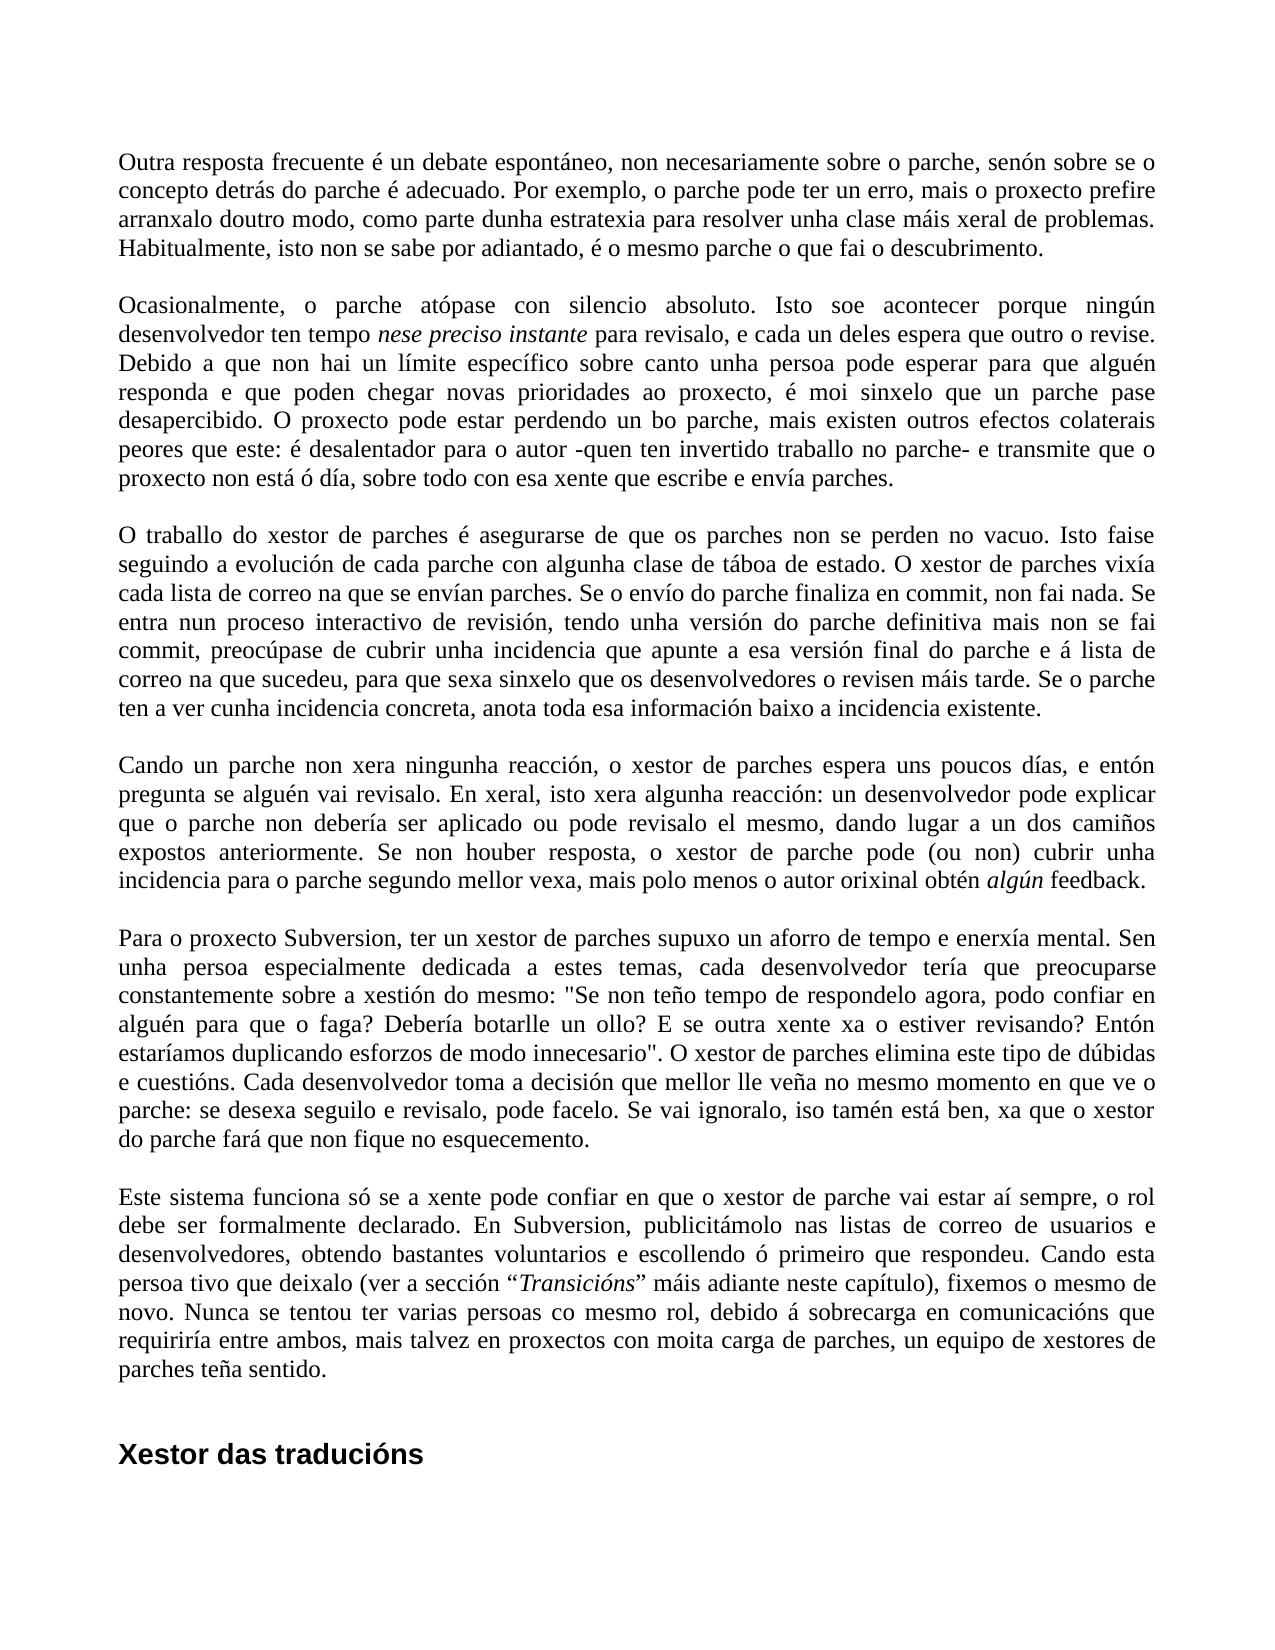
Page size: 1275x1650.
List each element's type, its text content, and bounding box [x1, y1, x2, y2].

text Outra resposta frecuente é un debate espontáneo, non necesariamente sobre o parche, senón sobre se o concepto detrás do parche é adecuado. Por exemplo, o parche pode ter un erro, mais o proxecto prefire arranxalo doutro modo, como parte dunha estratexia para resolver unha clase máis xeral de problemas. Habitualmente, isto non se sabe por adiantado, é o mesmo parche o que fai o descubrimento. [118, 147, 1157, 262]
text O traballo do xestor de parches é asegurarse de que os parches non se perden no vacuo. Isto faise seguindo a evolución de cada parche con algunha clase de táboa de estado. O xestor de parches vixía cada lista de correo na que se envían parches. Se o envío do parche finaliza en commit, non fai nada. Se entra nun proceso interactivo de revisión, tendo unha versión do parche definitiva mais non se fai commit, preocúpase de cubrir unha incidencia que apunte a esa versión final do parche e á lista de correo na que sucedeu, para que sexa sinxelo que os desenvolvedores o revisen máis tarde. Se o parche ten a ver cunha incidencia concreta, anota toda esa información baixo a incidencia existente. [118, 521, 1157, 722]
text Para o proxecto Subversion, ter un xestor de parches supuxo un aforro de tempo e enerxía mental. Sen unha persoa especialmente dedicada a estes temas, cada desenvolvedor tería que preocuparse constantemente sobre a xestión do mesmo: "Se non teño tempo de respondelo agora, podo confiar en alguén para que o faga? Debería botarlle un ollo? E se outra xente xa o estiver revisando? Entón estaríamos duplicando esforzos de modo innecesario". O xestor de parches elimina este tipo de dúbidas e cuestións. Cada desenvolvedor toma a decisión que mellor lle veña no mesmo momento en que ve o parche: se desexa seguilo e revisalo, pode facelo. Se vai ignoralo, iso tamén está ben, xa que o xestor do parche fará que non fique no esquecemento. [118, 923, 1157, 1153]
text Ocasionalmente, o parche atópase con silencio absoluto. Isto soe acontecer porque ningún desenvolvedor ten tempo nese preciso instante para revisalo, e cada un deles espera que outro o revise. Debido a que non hai un límite específico sobre canto unha persoa pode esperar para que alguén responda e que poden chegar novas prioridades ao proxecto, é moi sinxelo que un parche pase desapercibido. O proxecto pode estar perdendo un bo parche, mais existen outros efectos colaterais peores que este: é desalentador para o autor -quen ten invertido traballo no parche- e transmite que o proxecto non está ó día, sobre todo con esa xente que escribe e envía parches. [118, 291, 1157, 492]
text Cando un parche non xera ningunha reacción, o xestor de parches espera uns poucos días, e entón pregunta se alguén vai revisalo. En xeral, isto xera algunha reacción: un desenvolvedor pode explicar que o parche non debería ser aplicado ou pode revisalo el mesmo, dando lugar a un dos camiños expostos anteriormente. Se non houber resposta, o xestor de parche pode (ou non) cubrir unha incidencia para o parche segundo mellor vexa, mais polo menos o autor orixinal obtén algún feedback. [118, 751, 1157, 894]
text Este sistema funciona só se a xente pode confiar en que o xestor de parche vai estar aí sempre, o rol debe ser formalmente declarado. En Subversion, publicitámolo nas listas de correo de usuarios e desenvolvedores, obtendo bastantes voluntarios e escollendo ó primeiro que respondeu. Cando esta persoa tivo que deixalo (ver a sección “Transicións” máis adiante neste capítulo), fixemos o mesmo de novo. Nunca se tentou ter varias persoas co mesmo rol, debido á sobrecarga en comunicacións que requiriría entre ambos, mais talvez en proxectos con moita carga de parches, un equipo de xestores de parches teña sentido. [118, 1182, 1157, 1383]
subtitle Xestor das traducións [118, 1437, 1157, 1470]
